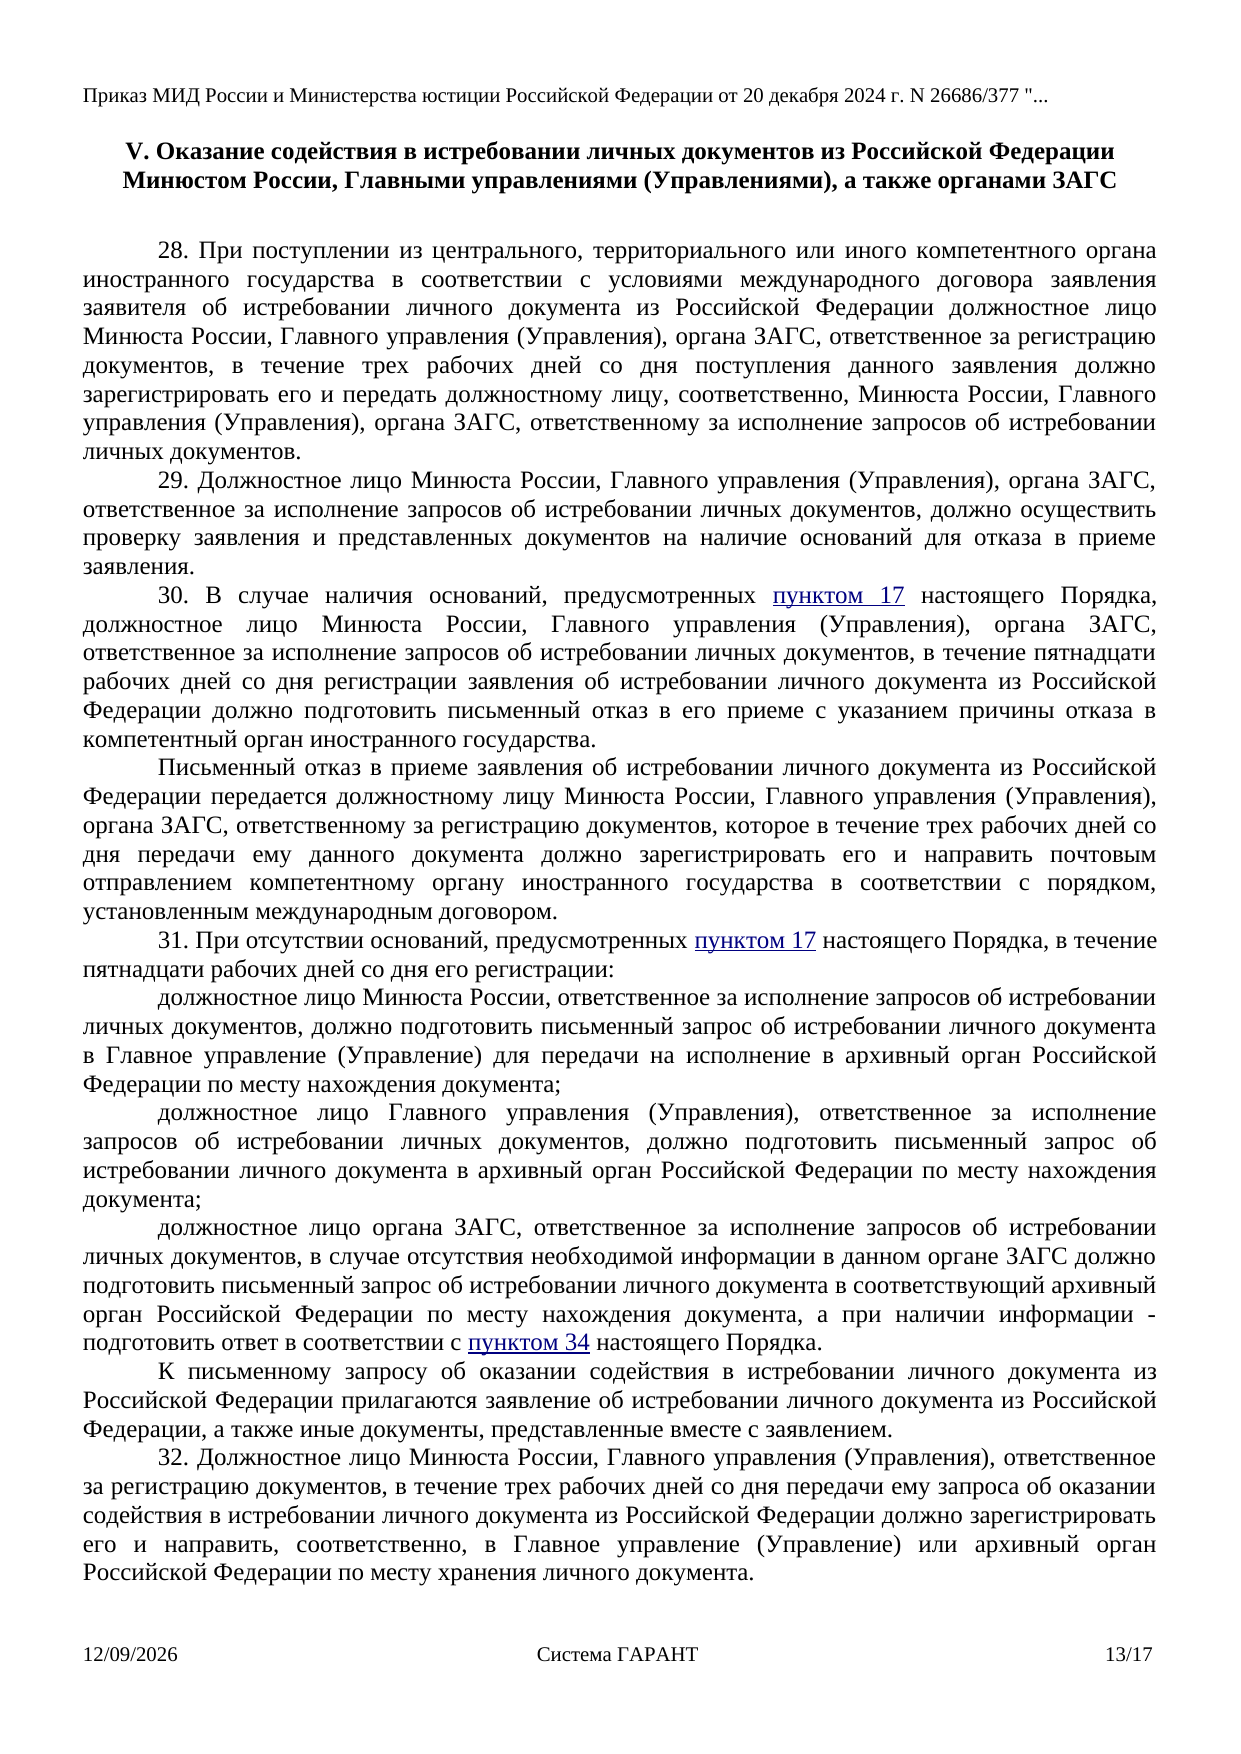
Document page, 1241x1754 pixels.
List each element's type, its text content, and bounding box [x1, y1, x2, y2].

text должностное лицо Минюста России, ответственное за исполнение запросов об истребовании личных документов, должно подготовить письменный запрос об истребовании личного документа в Главное управление (Управление) для передачи на исполнение в архивный орган Российской Федерации по месту нахождения документа; [83, 982, 1157, 1097]
text 28. При поступлении из центрального, территориального или иного компетентного органа иностранного государства в соответствии с условиями международного договора заявления заявителя об истребовании личного документа из Российской Федерации должностное лицо Минюста России, Главного управления (Управления), органа ЗАГС, ответственное за регистрацию документов, в течение трех рабочих дней со дня поступления данного заявления должно зарегистрировать его и передать должностному лицу, соответственно, Минюста России, Главного управления (Управления), органа ЗАГС, ответственному за исполнение запросов об истребовании личных документов. [83, 235, 1157, 465]
text К письменному запросу об оказании содействия в истребовании личного документа из Российской Федерации прилагаются заявление об истребовании личного документа из Российской Федерации, а также иные документы, представленные вместе с заявлением. [83, 1356, 1157, 1442]
text 32. Должностное лицо Минюста России, Главного управления (Управления), ответственное за регистрацию документов, в течение трех рабочих дней со дня передачи ему запроса об оказании содействия в истребовании личного документа из Российской Федерации должно зарегистрировать его и направить, соответственно, в Главное управление (Управление) или архивный орган Российской Федерации по месту хранения личного документа. [83, 1442, 1157, 1586]
text 31. При отсутствии оснований, предусмотренных пунктом 17 настоящего Порядка, в течение пятнадцати рабочих дней со дня его регистрации: [83, 925, 1157, 982]
subtitle V. Оказание содействия в истребовании личных документов из Российской Федерации Минюстом России, Главными управлениями (Управлениями), а также органами ЗАГС [83, 136, 1157, 194]
text 29. Должностное лицо Минюста России, Главного управления (Управления), органа ЗАГС, ответственное за исполнение запросов об истребовании личных документов, должно осуществить проверку заявления и представленных документов на наличие оснований для отказа в приеме заявления. [83, 465, 1157, 580]
text должностное лицо органа ЗАГС, ответственное за исполнение запросов об истребовании личных документов, в случае отсутствия необходимой информации в данном органе ЗАГС должно подготовить письменный запрос об истребовании личного документа в соответствующий архивный орган Российской Федерации по месту нахождения документа, а при наличии информации - подготовить ответ в соответствии с пунктом 34 настоящего Порядка. [83, 1212, 1157, 1356]
text Письменный отказ в приеме заявления об истребовании личного документа из Российской Федерации передается должностному лицу Минюста России, Главного управления (Управления), органа ЗАГС, ответственному за регистрацию документов, которое в течение трех рабочих дней со дня передачи ему данного документа должно зарегистрировать его и направить почтовым отправлением компетентному органу иностранного государства в соответствии с порядком, установленным международным договором. [83, 752, 1157, 925]
text 30. В случае наличия оснований, предусмотренных пунктом 17 настоящего Порядка, должностное лицо Минюста России, Главного управления (Управления), органа ЗАГС, ответственное за исполнение запросов об истребовании личных документов, в течение пятнадцати рабочих дней со дня регистрации заявления об истребовании личного документа из Российской Федерации должно подготовить письменный отказ в его приеме с указанием причины отказа в компетентный орган иностранного государства. [83, 580, 1157, 752]
text должностное лицо Главного управления (Управления), ответственное за исполнение запросов об истребовании личных документов, должно подготовить письменный запрос об истребовании личного документа в архивный орган Российской Федерации по месту нахождения документа; [83, 1097, 1157, 1212]
